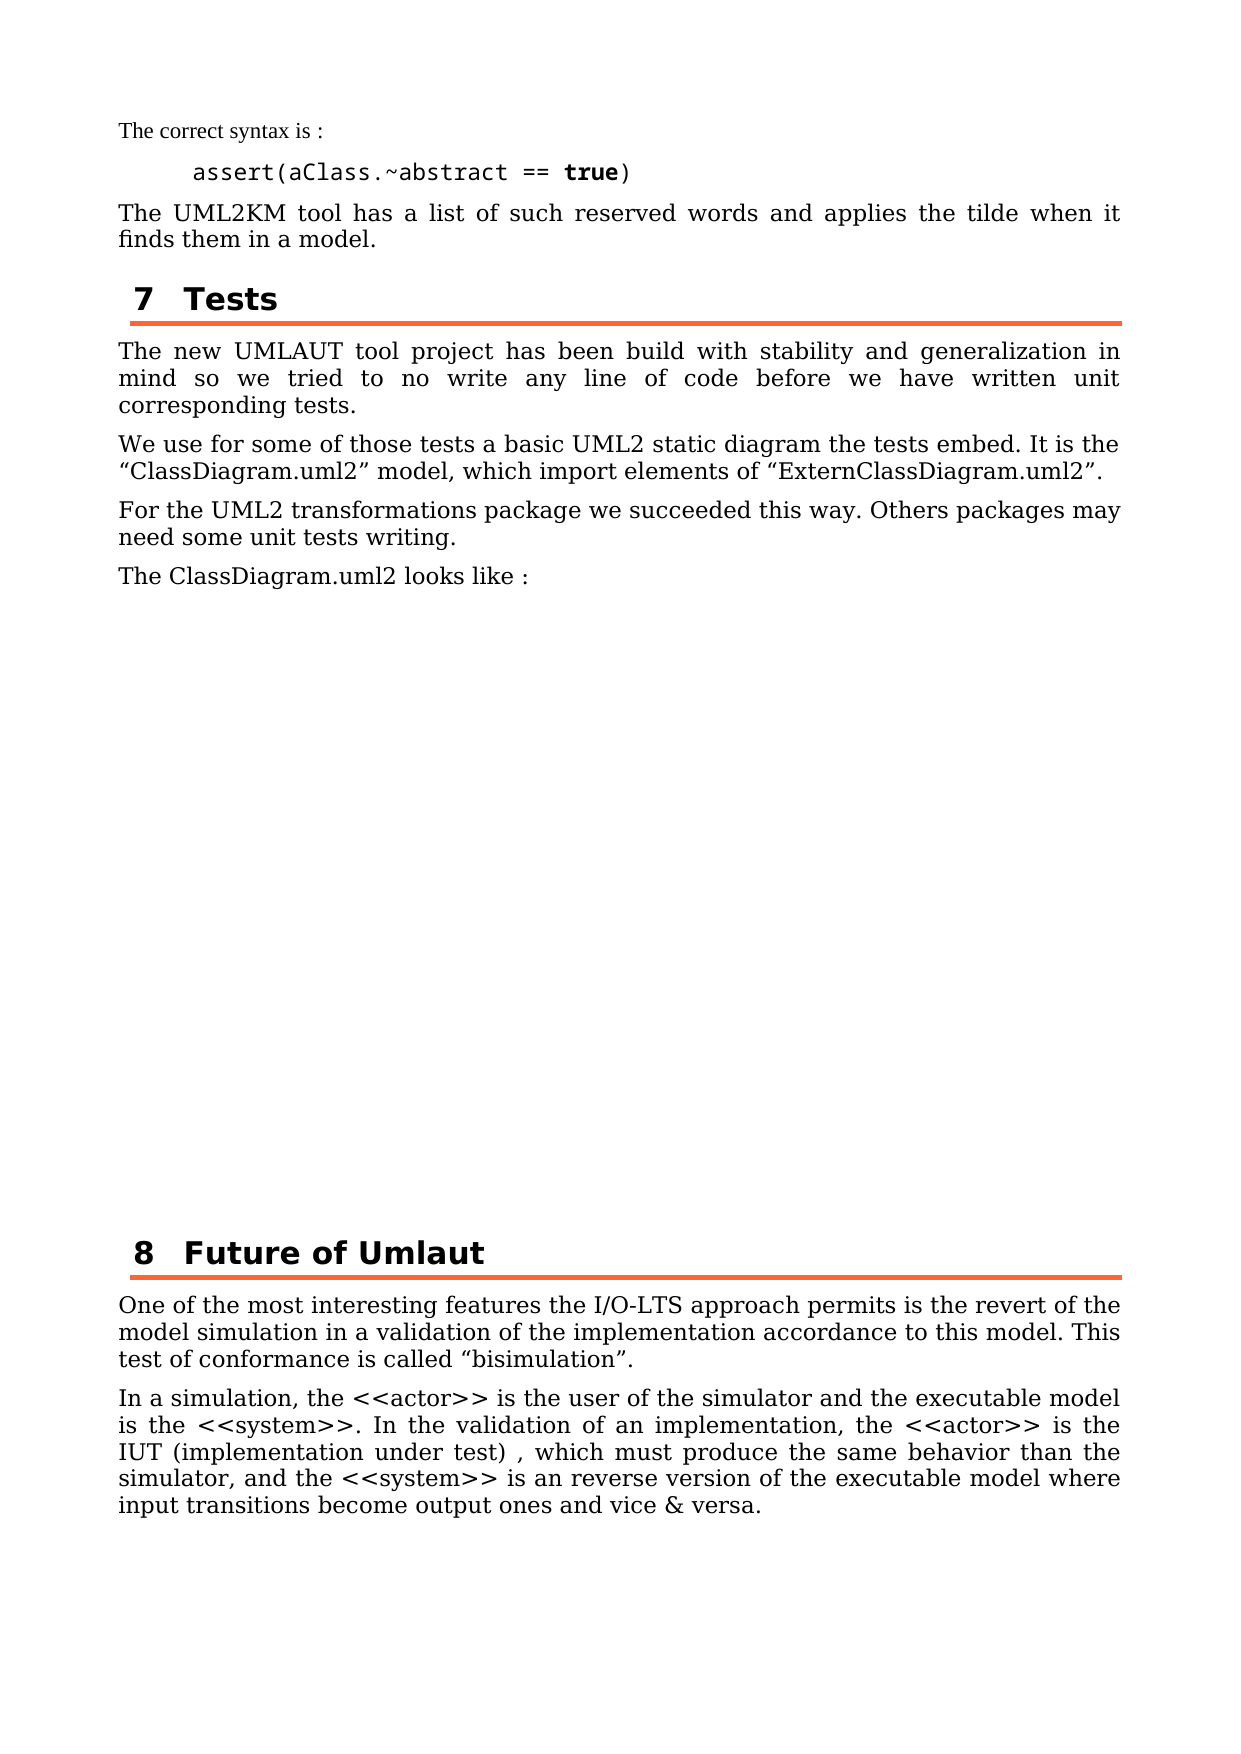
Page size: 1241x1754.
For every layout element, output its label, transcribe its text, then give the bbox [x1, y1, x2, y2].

subtitle Tests [130, 278, 1122, 321]
text The UML2KM tool has a list of such reserved words and applies the tilde when it finds them in a model. [118, 200, 1122, 253]
text For the UML2 transformations package we succeeded this way. Others packages may need some unit tests writing. [118, 497, 1122, 551]
text The new UMLAUT tool project has been build with stability and generalization in mind so we tried to no write any line of code before we have written unit corresponding tests. [118, 338, 1122, 418]
text assert(aClass.~abstract == true) [118, 156, 1122, 187]
text We use for some of those tests a basic UML2 static diagram the tests embed. It is the “ClassDiagram.uml2” model, which import elements of “ExternClassDiagram.uml2”. [118, 431, 1122, 484]
text The ClassDiagram.uml2 looks like : [118, 563, 1122, 590]
subtitle Future of Umlaut [130, 1233, 1122, 1275]
text The correct syntax is : [118, 118, 1122, 144]
text One of the most interesting features the I/O-LTS approach permits is the revert of the model simulation in a validation of the implementation accordance to this model. This test of conformance is called “bisimulation”. [118, 1292, 1122, 1373]
text In a simulation, the <<actor>> is the user of the simulator and the executable model is the <<system>>. In the validation of an implementation, the <<actor>> is the IUT (implementation under test) , which must produce the same behavior than the simulator, and the <<system>> is an reverse version of the executable model where input transitions become output ones and vice & versa. [118, 1385, 1122, 1519]
